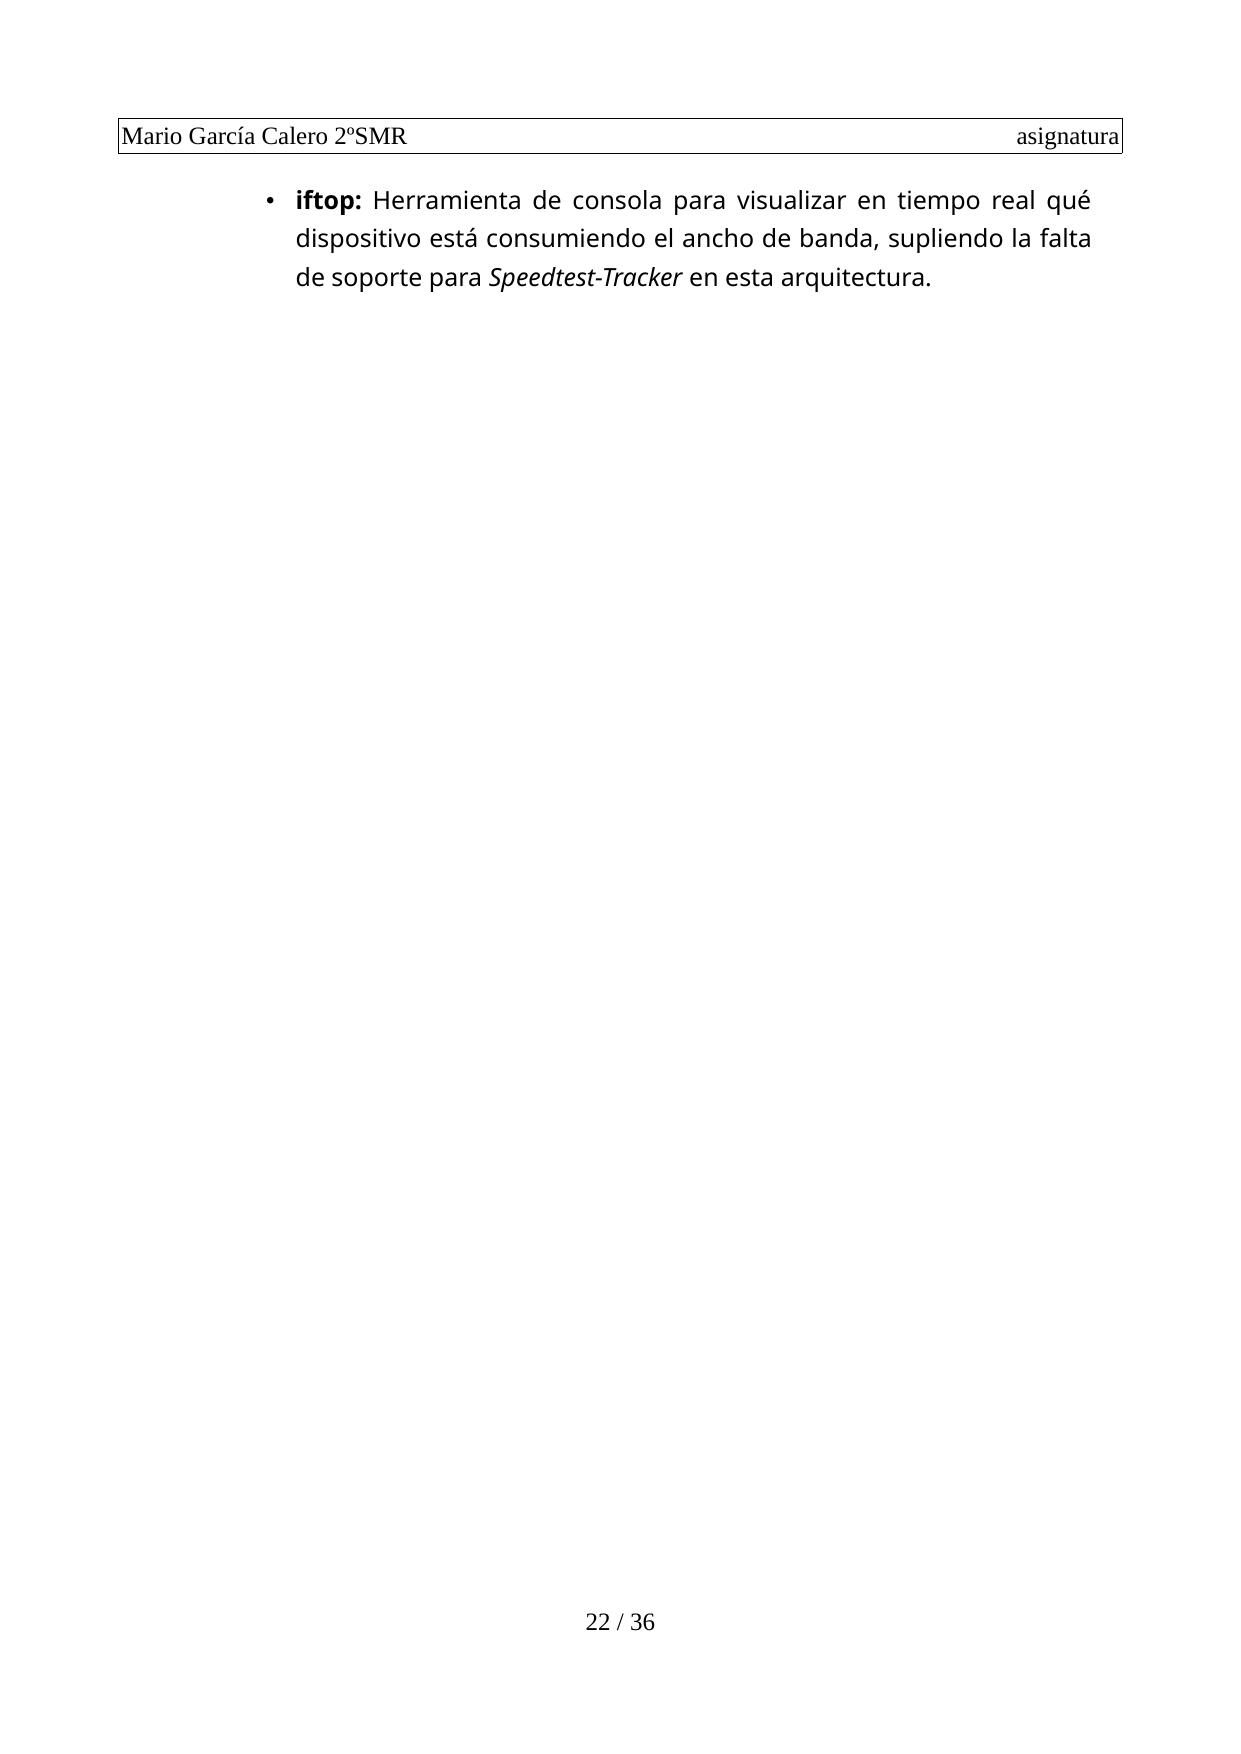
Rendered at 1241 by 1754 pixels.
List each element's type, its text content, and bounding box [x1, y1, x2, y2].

list iftop: Herramienta de consola para visualizar en tiempo real qué dispositivo está consumiendo el ancho de banda, supliendo la falta de soporte para Speedtest-Tracker en esta arquitectura. [266, 182, 1093, 294]
